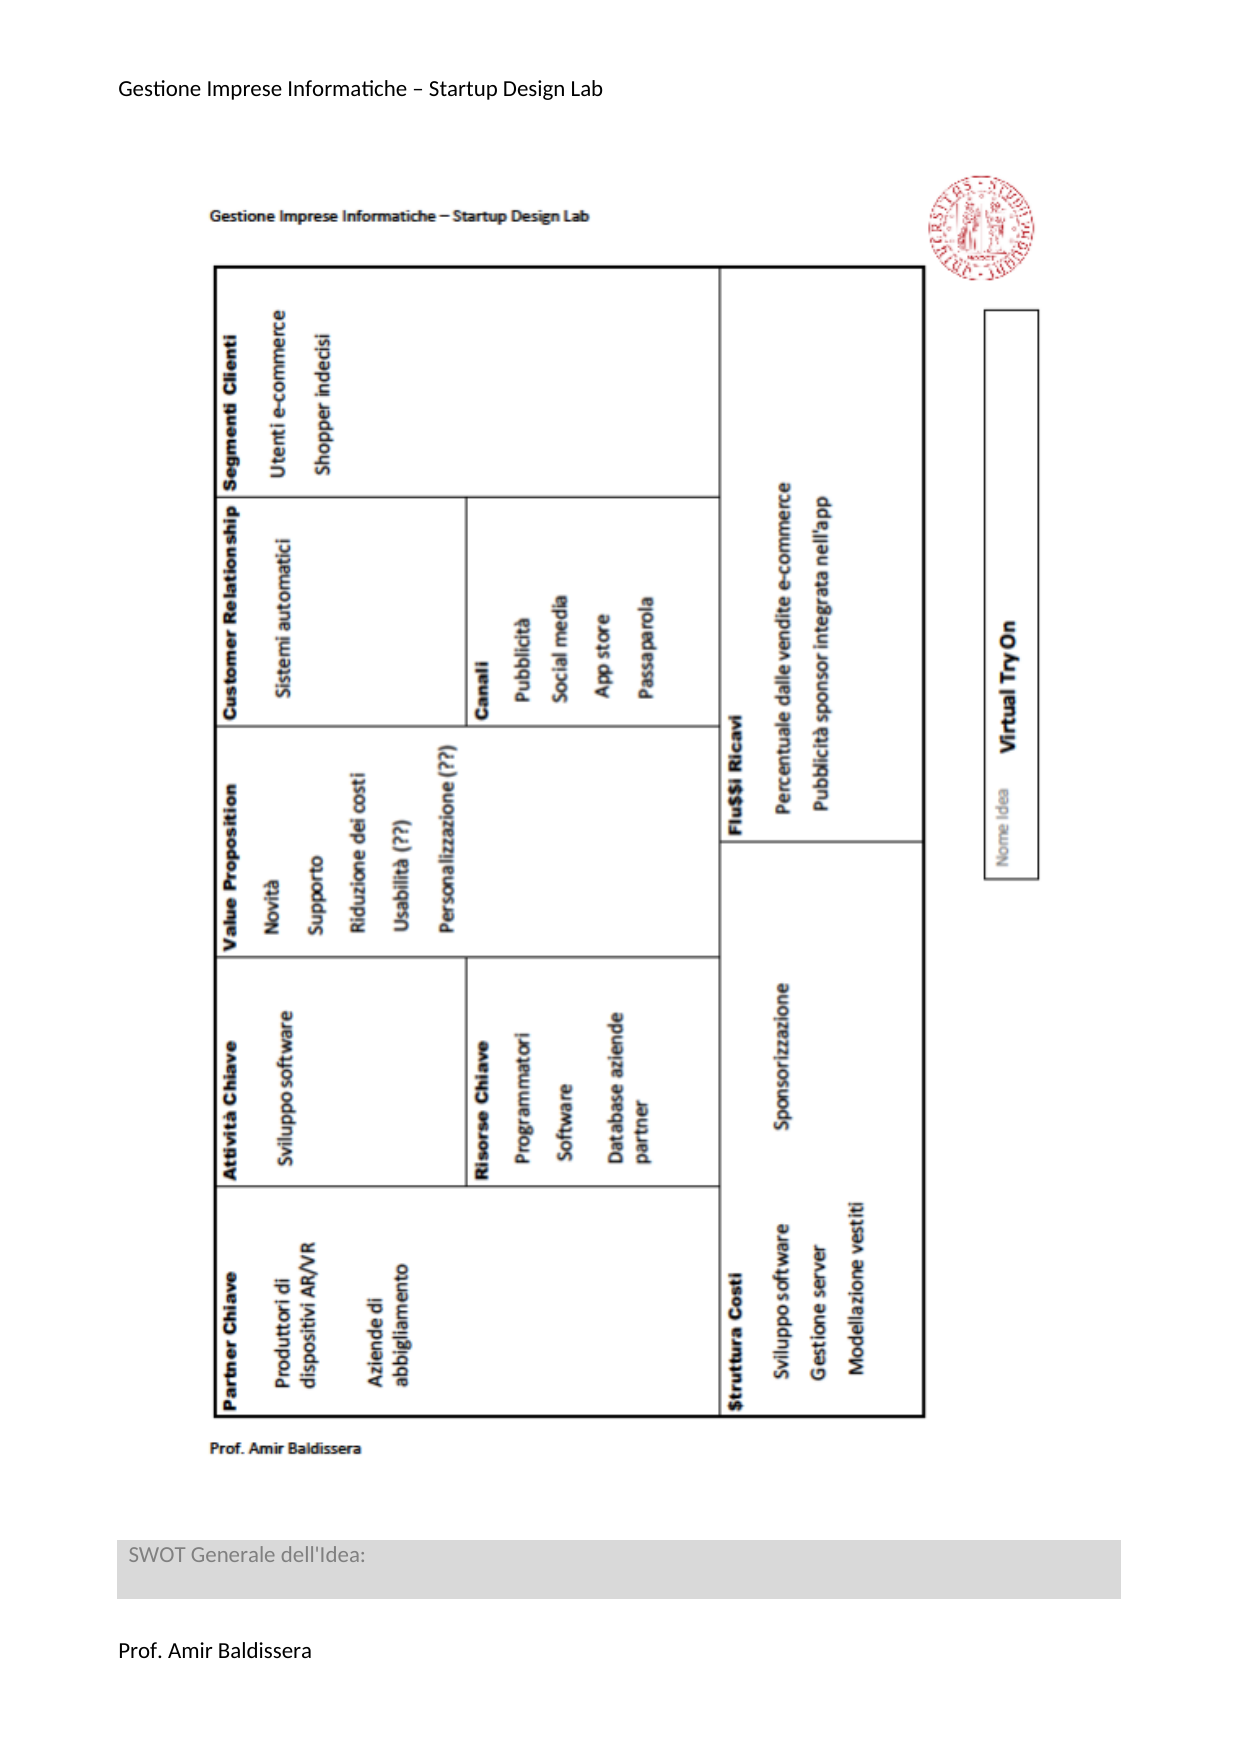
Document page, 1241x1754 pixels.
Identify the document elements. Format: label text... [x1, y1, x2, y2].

table_header SWOT Generale dell'Idea: [117, 1540, 1121, 1599]
